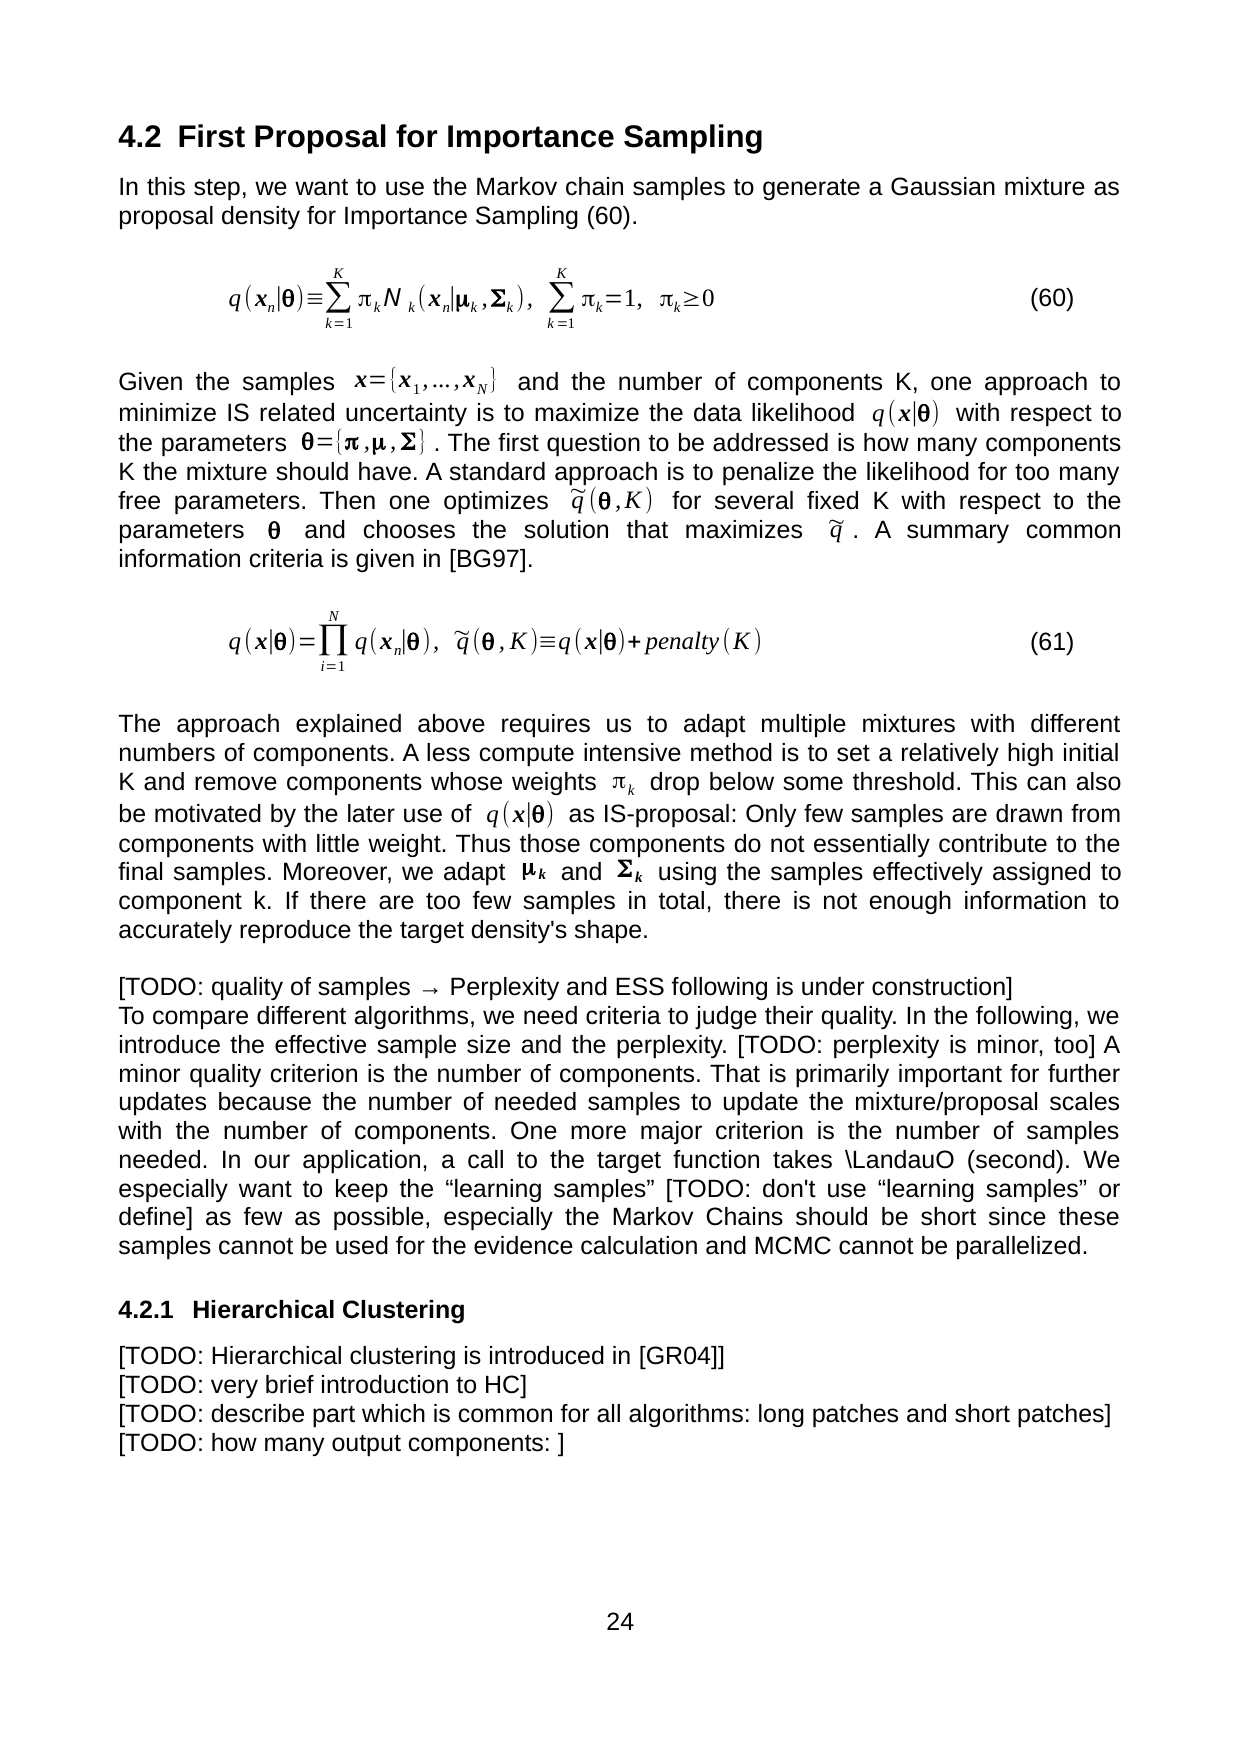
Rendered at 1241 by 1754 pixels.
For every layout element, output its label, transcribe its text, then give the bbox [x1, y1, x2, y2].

text [TODO: Hierarchical clustering is introduced in [GR04]] [118, 1341, 1122, 1370]
table_header [217, 258, 1024, 337]
table_header [118, 258, 217, 337]
subtitle Hierarchical Clustering [118, 1294, 1122, 1323]
text [TODO: very brief introduction to HC] [118, 1370, 1122, 1399]
subtitle First Proposal for Importance Sampling [118, 118, 1122, 154]
table_header [217, 602, 1024, 681]
text Given the samples and the number of components K, one approach to minimize IS related uncertainty is to maximize the data likelihood with respect to the parameters . The first question to be addressed is how many components K the mixture should have. A standard approach is to penalize the likelihood for too many free parameters. Then one optimizes for several fixed K with respect to the parameters and chooses the solution that maximizes . A summary common information criteria is given in [BG97]. [118, 366, 1122, 573]
table_header (60) [1024, 258, 1123, 337]
text [TODO: how many output components: ] [118, 1428, 1122, 1456]
text [TODO: describe part which is common for all algorithms: long patches and short patches] [118, 1399, 1122, 1428]
text The approach explained above requires us to adapt multiple mixtures with different numbers of components. A less compute intensive method is to set a relatively high initial K and remove components whose weights drop below some threshold. This can also be motivated by the later use of as IS-proposal: Only few samples are drawn from components with little weight. Thus those components do not essentially contribute to the final samples. Moreover, we adapt and using the samples effectively assigned to component k. If there are too few samples in total, there is not enough information to accurately reproduce the target density's shape. [118, 709, 1122, 943]
text [TODO: quality of samples → Perplexity and ESS following is under construction] [118, 972, 1122, 1001]
table_header (61) [1024, 602, 1123, 681]
text To compare different algorithms, we need criteria to judge their quality. In the following, we introduce the effective sample size and the perplexity. [TODO: perplexity is minor, too] A minor quality criterion is the number of components. That is primarily important for further updates because the number of needed samples to update the mixture/proposal scales with the number of components. One more major criterion is the number of samples needed. In our application, a call to the target function takes \LandauO (second). We especially want to keep the “learning samples” [TODO: don't use “learning samples” or define] as few as possible, especially the Markov Chains should be short since these samples cannot be used for the evidence calculation and MCMC cannot be parallelized. [118, 1001, 1122, 1260]
text In this step, we want to use the Markov chain samples to generate a Gaussian mixture as proposal density for Importance Sampling (60). [118, 172, 1122, 229]
table_header [118, 602, 217, 681]
